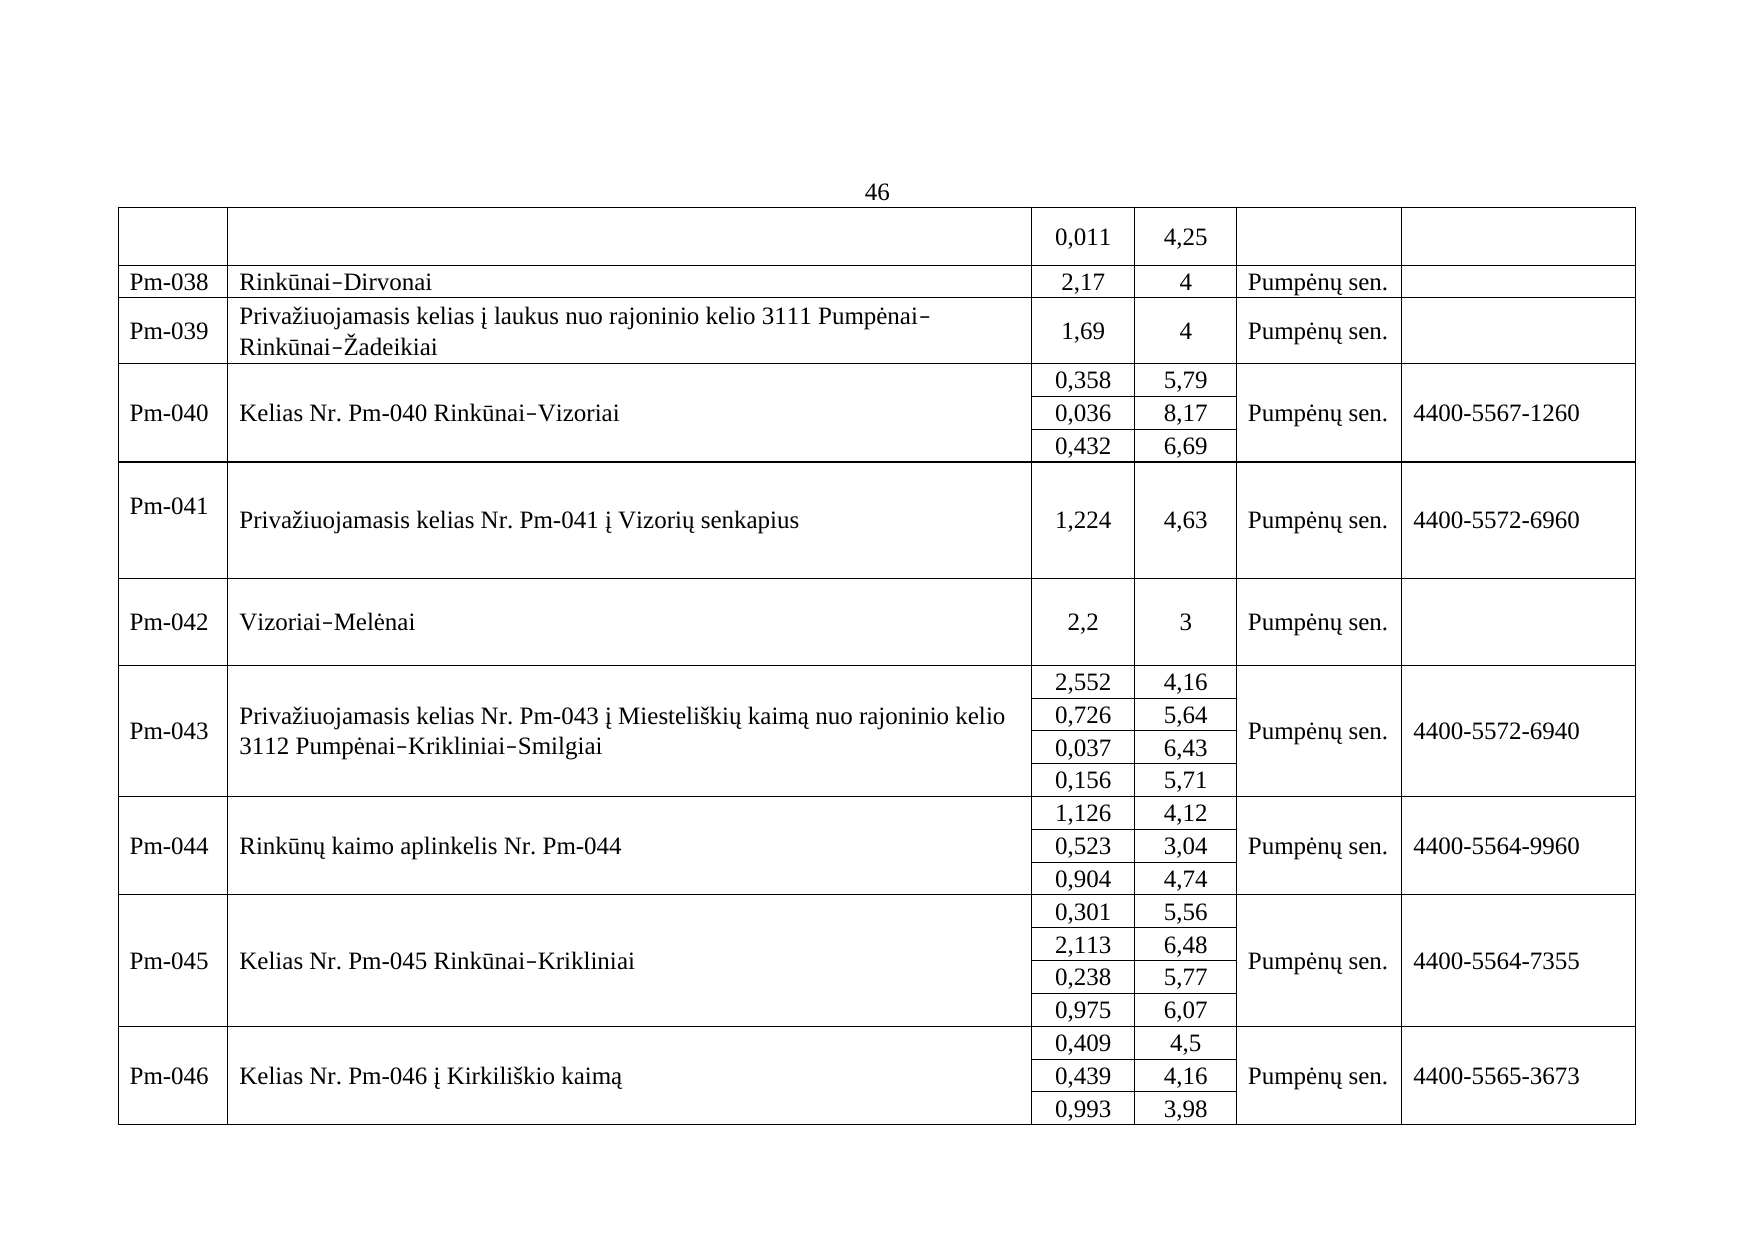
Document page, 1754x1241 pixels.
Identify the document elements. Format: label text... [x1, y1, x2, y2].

table_cell [1402, 208, 1635, 264]
table_cell 3 [1135, 579, 1236, 665]
table_cell 4,63 [1135, 463, 1236, 577]
table_cell 4,12 [1135, 797, 1236, 829]
table_cell 3,98 [1135, 1092, 1236, 1124]
table_cell 4,25 [1135, 208, 1236, 264]
table_cell 0,993 [1032, 1092, 1134, 1124]
table_cell Pm-042 [119, 579, 227, 665]
table_cell Pm-043 [119, 666, 227, 796]
table_cell 6,07 [1135, 994, 1236, 1026]
table_cell [228, 208, 1031, 264]
table_cell Privažiuojamasis kelias Nr. Pm-043 į Miesteliškių kaimą nuo rajoninio kelio 3112 Pumpėnai–Krikliniai–Smilgiai [228, 666, 1031, 796]
table_cell 0,358 [1032, 364, 1134, 396]
table_cell Pumpėnų sen. [1237, 364, 1401, 461]
table_cell 0,439 [1032, 1060, 1134, 1091]
table_cell 0,904 [1032, 863, 1134, 894]
table_cell 4400-5564-7355 [1402, 895, 1635, 1026]
table_cell 2,17 [1032, 266, 1134, 297]
table_cell Pm-045 [119, 895, 227, 1026]
table_cell Privažiuojamasis kelias į laukus nuo rajoninio kelio 3111 Pumpėnai–Rinkūnai–Žadeikiai [228, 298, 1031, 363]
table_cell 8,17 [1135, 397, 1236, 428]
table_cell 4400-5572-6940 [1402, 666, 1635, 796]
table_cell 0,156 [1032, 764, 1134, 796]
table_cell 0,037 [1032, 731, 1134, 763]
table_cell Kelias Nr. Pm-045 Rinkūnai–Krikliniai [228, 895, 1031, 1026]
table_cell 0,975 [1032, 994, 1134, 1026]
table_cell [119, 208, 227, 264]
table_cell 4400-5564-9960 [1402, 797, 1635, 894]
table_cell Pm-041 [119, 463, 227, 577]
table_cell Privažiuojamasis kelias Nr. Pm-041 į Vizorių senkapius [228, 463, 1031, 577]
table_cell 4400-5567-1260 [1402, 364, 1635, 461]
table_cell Pm-038 [119, 266, 227, 297]
table_cell 4,5 [1135, 1027, 1236, 1058]
table_cell Pumpėnų sen. [1237, 666, 1401, 796]
table_cell 0,432 [1032, 430, 1134, 461]
table_cell 6,69 [1135, 430, 1236, 461]
table_cell 5,56 [1135, 895, 1236, 927]
table_cell Pm-044 [119, 797, 227, 894]
table_cell 1,69 [1032, 298, 1134, 363]
table_cell Pumpėnų sen. [1237, 266, 1401, 297]
table_cell Rinkūnų kaimo aplinkelis Nr. Pm-044 [228, 797, 1031, 894]
table_cell 1,224 [1032, 463, 1134, 577]
table_cell 0,726 [1032, 699, 1134, 730]
table_cell Pumpėnų sen. [1237, 797, 1401, 894]
table_cell 0,011 [1032, 208, 1134, 264]
table_cell 1,126 [1032, 797, 1134, 829]
table_cell 2,552 [1032, 666, 1134, 697]
table_cell [1402, 298, 1635, 363]
table_cell 2,2 [1032, 579, 1134, 665]
table_cell 5,79 [1135, 364, 1236, 396]
table_cell Pm-039 [119, 298, 227, 363]
table_cell 5,71 [1135, 764, 1236, 796]
table_cell 6,43 [1135, 731, 1236, 763]
table_cell 5,77 [1135, 961, 1236, 993]
table_cell 0,409 [1032, 1027, 1134, 1058]
table_cell 4400-5572-6960 [1402, 463, 1635, 577]
table_cell Pumpėnų sen. [1237, 463, 1401, 577]
table_cell [1402, 579, 1635, 665]
table_cell 4,16 [1135, 666, 1236, 697]
table_cell 4400-5565-3673 [1402, 1027, 1635, 1124]
table_cell [1402, 266, 1635, 297]
table_cell Pm-040 [119, 364, 227, 461]
table_cell Vizoriai–Melėnai [228, 579, 1031, 665]
table_cell 4,16 [1135, 1060, 1236, 1091]
table_cell 4 [1135, 298, 1236, 363]
table_cell 0,523 [1032, 830, 1134, 862]
table_cell Kelias Nr. Pm-046 į Kirkiliškio kaimą [228, 1027, 1031, 1124]
table_cell Kelias Nr. Pm-040 Rinkūnai–Vizoriai [228, 364, 1031, 461]
table_cell 0,301 [1032, 895, 1134, 927]
table_cell 5,64 [1135, 699, 1236, 730]
table_cell 3,04 [1135, 830, 1236, 862]
table_cell 6,48 [1135, 928, 1236, 960]
table_cell 4 [1135, 266, 1236, 297]
table_cell 0,238 [1032, 961, 1134, 993]
table_cell Rinkūnai–Dirvonai [228, 266, 1031, 297]
table_cell Pumpėnų sen. [1237, 895, 1401, 1026]
table_cell 2,113 [1032, 928, 1134, 960]
table_cell Pm-046 [119, 1027, 227, 1124]
table_cell Pumpėnų sen. [1237, 1027, 1401, 1124]
table_cell Pumpėnų sen. [1237, 298, 1401, 363]
table_cell 4,74 [1135, 863, 1236, 894]
table_cell 0,036 [1032, 397, 1134, 428]
table_cell Pumpėnų sen. [1237, 579, 1401, 665]
table_cell [1237, 208, 1401, 264]
